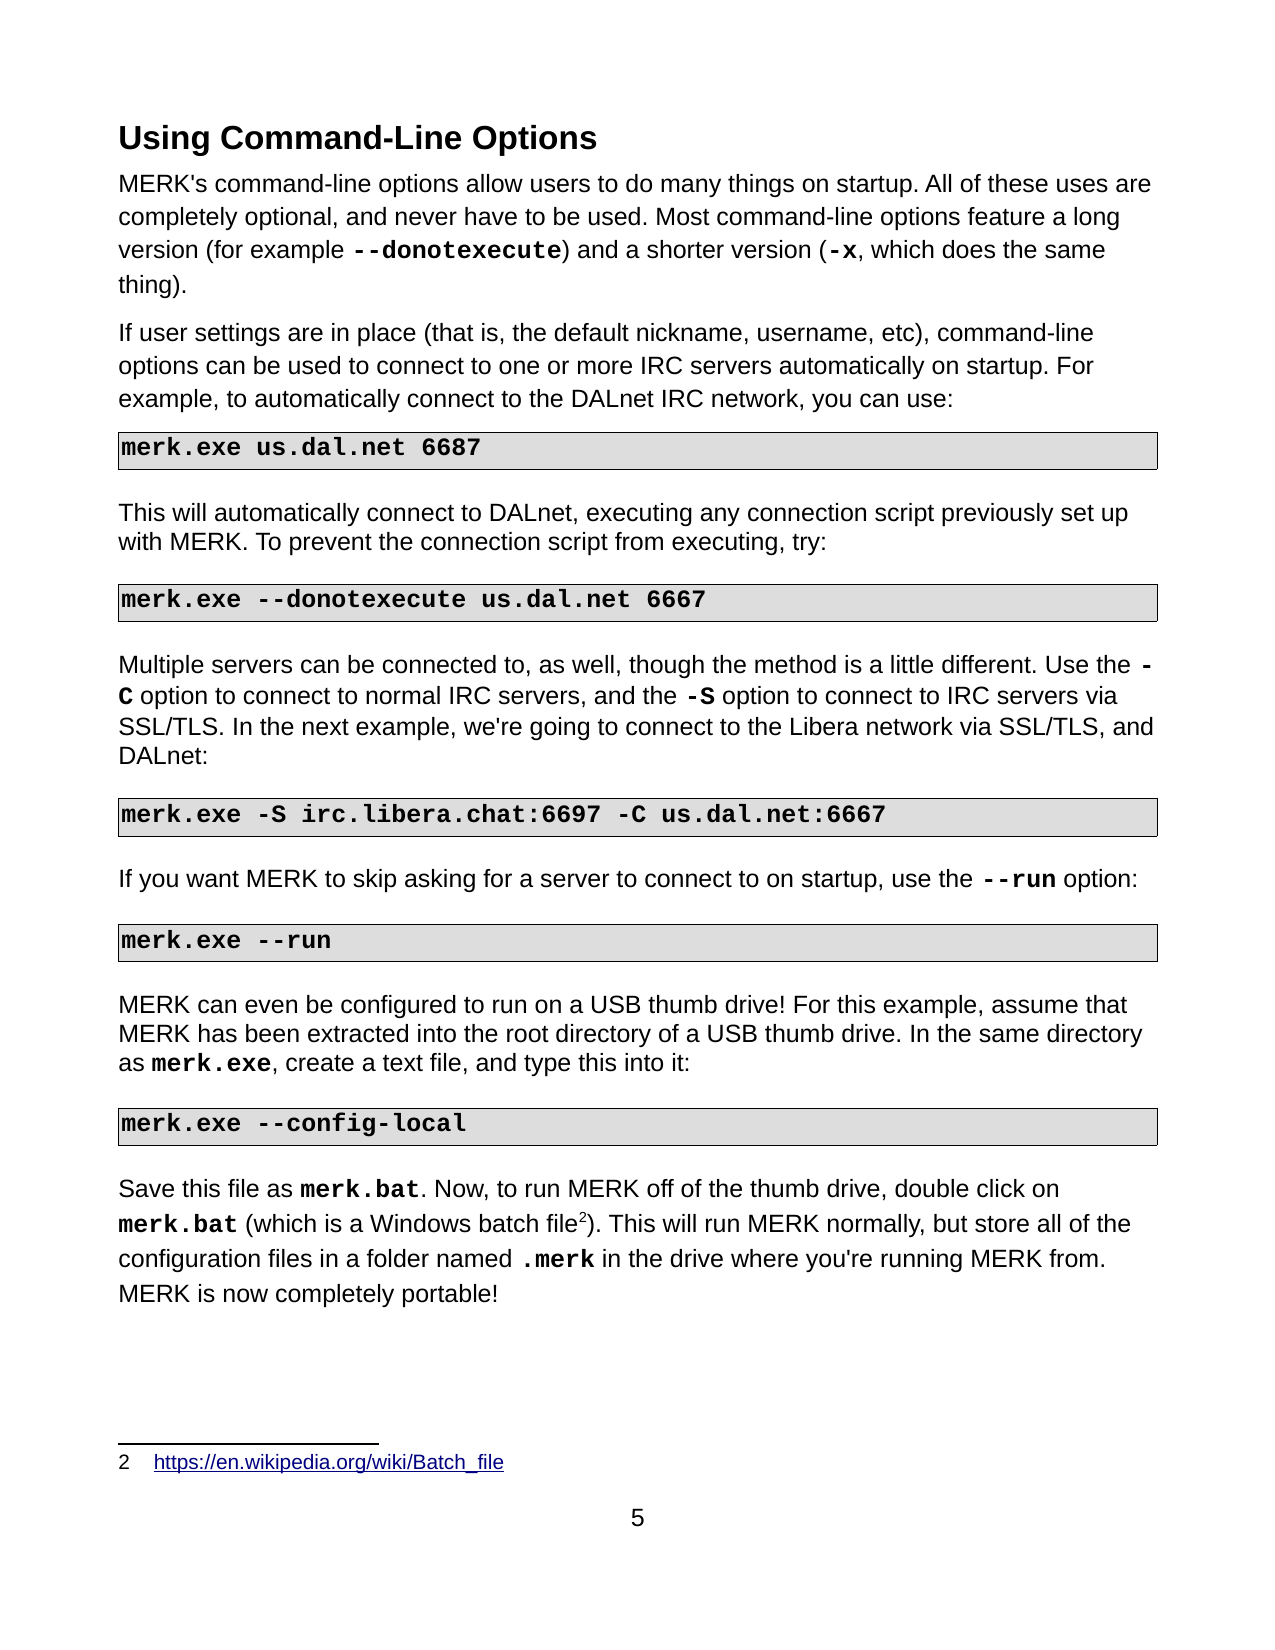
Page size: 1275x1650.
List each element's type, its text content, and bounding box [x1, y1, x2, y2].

text If user settings are in place (that is, the default nickname, username, etc), command-line options can be used to connect to one or more IRC servers automatically on startup. For example, to automatically connect to the DALnet IRC network, you can use: [118, 318, 1157, 413]
table_header merk.exe -S irc.libera.chat:6697 -C us.dal.net:6667 [119, 799, 1157, 836]
table_header merk.exe --run [119, 925, 1157, 961]
text If you want MERK to skip asking for a server to connect to on startup, use the --run option: [118, 864, 1157, 895]
text This will automatically connect to DALnet, executing any connection script previously set up with MERK. To prevent the connection script from executing, try: [118, 498, 1157, 555]
table_header merk.exe us.dal.net 6687 [119, 433, 1157, 469]
text MERK's command-line options allow users to do many things on startup. All of these uses are completely optional, and never have to be used. Most command-line options feature a long version (for example --donotexecute) and a shorter version (-x, which does the same thing). [118, 169, 1157, 299]
table_header merk.exe --config-local [119, 1109, 1157, 1145]
text https://en.wikipedia.org/wiki/Batch_file [118, 1450, 1157, 1474]
text MERK can even be configured to run on a USB thumb drive! For this example, assume that MERK has been extracted into the root directory of a USB thumb drive. In the same directory as merk.exe, create a text file, and type this into it: [118, 990, 1157, 1079]
text Multiple servers can be connected to, as well, though the method is a little different. Use the -C option to connect to normal IRC servers, and the -S option to connect to IRC servers via SSL/TLS. In the next example, we're going to connect to the Libera network via SSL/TLS, and DALnet: [118, 650, 1157, 769]
table_header merk.exe --donotexecute us.dal.net 6667 [119, 585, 1157, 621]
subtitle Using Command-Line Options [118, 118, 1157, 157]
text Save this file as merk.bat. Now, to run MERK off of the thumb drive, double click on merk.bat (which is a Windows batch file). This will run MERK normally, but store all of the configuration files in a folder named .merk in the drive where you're running MERK from. MERK is now completely portable! [118, 1173, 1157, 1308]
